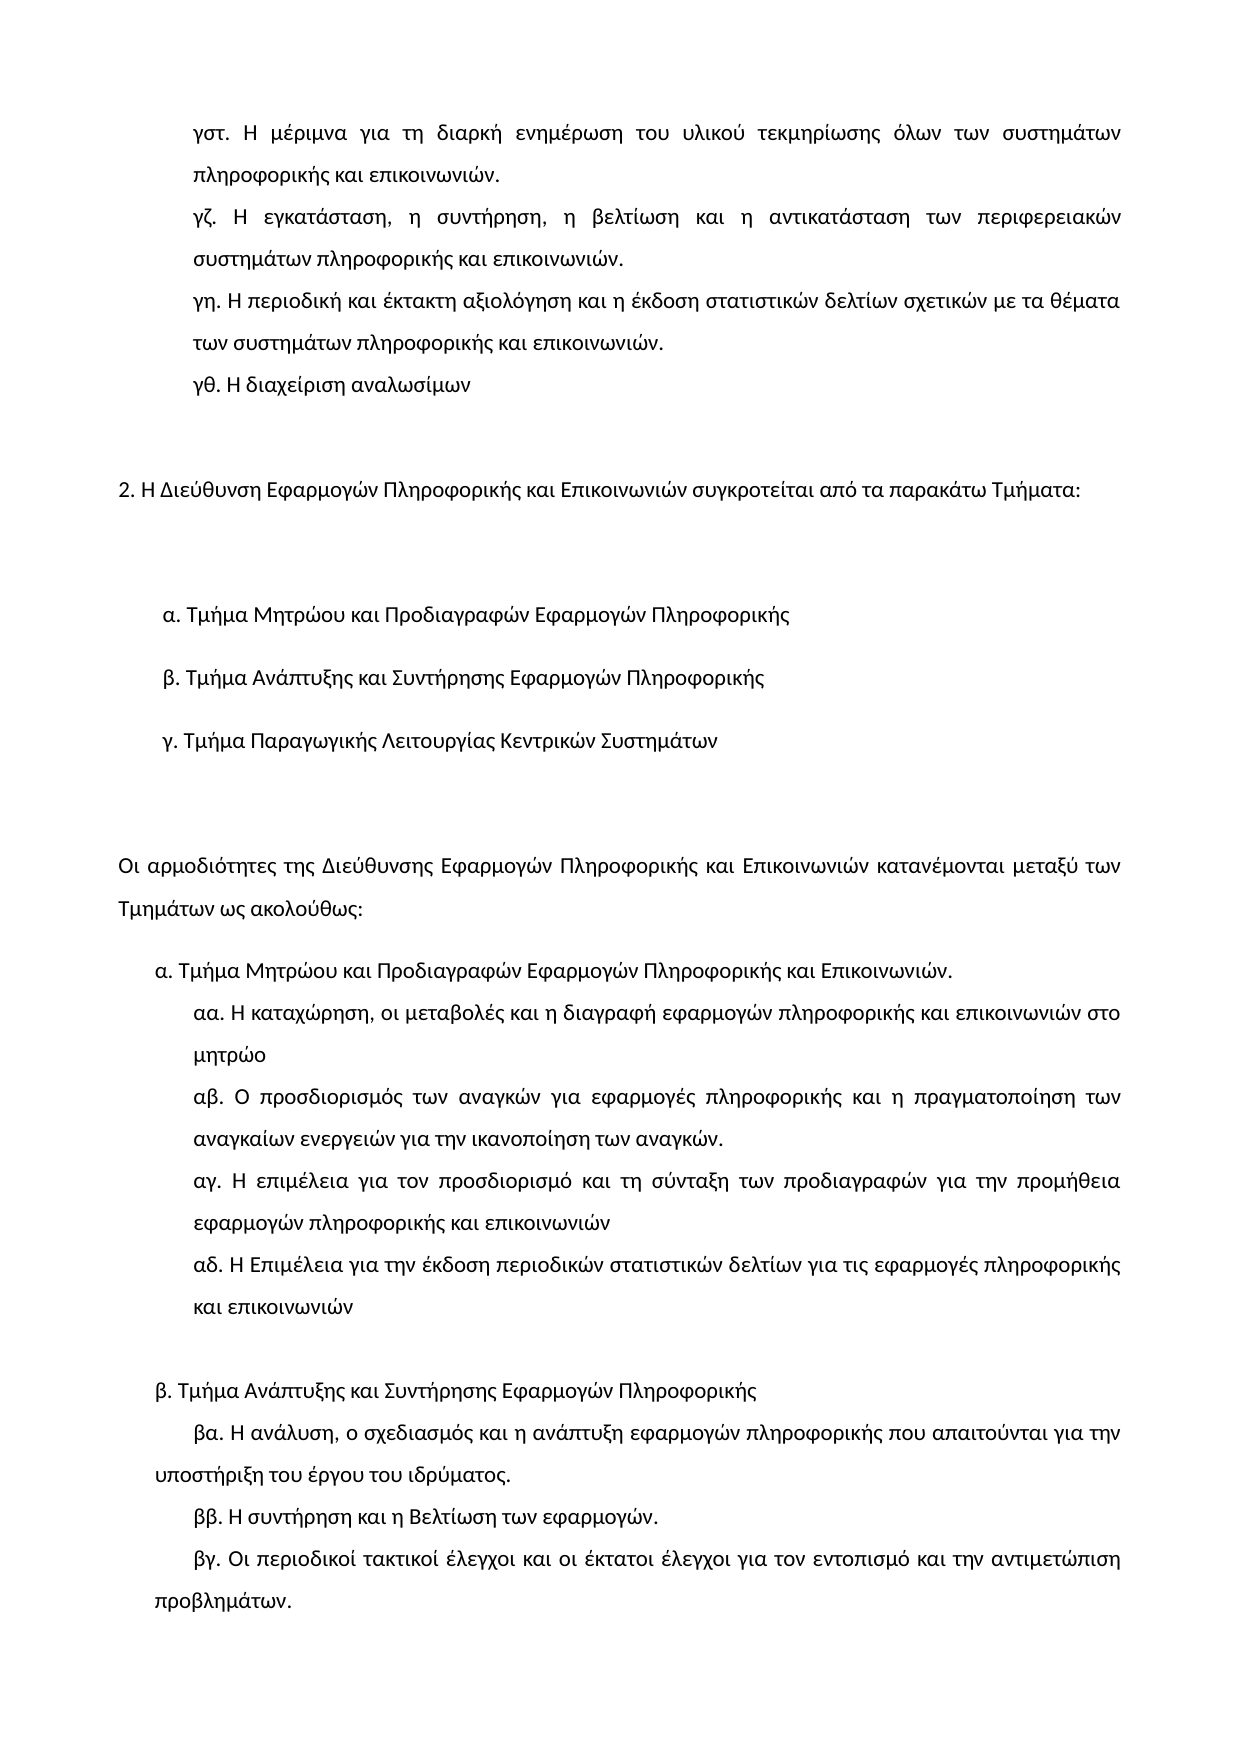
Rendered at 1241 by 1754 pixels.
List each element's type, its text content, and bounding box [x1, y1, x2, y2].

text αδ. Η Επιμέλεια για την έκδοση περιοδικών στατιστικών δελτίων για τις εφαρμογές πληροφορικής και επικοινωνιών [193, 1250, 1122, 1320]
text β. Τμήμα Ανάπτυξης και Συντήρησης Εφαρμογών Πληροφορικής [162, 663, 1122, 691]
text ββ. Η συντήρηση και η Βελτίωση των εφαρμογών. [154, 1502, 1122, 1530]
text Οι αρμοδιότητες της Διεύθυνσης Εφαρμογών Πληροφορικής και Επικοινωνιών κατανέμονται μεταξύ των Τμημάτων ως ακολούθως: [118, 852, 1122, 922]
text α. Τμήμα Μητρώου και Προδιαγραφών Εφαρμογών Πληροφορικής και Επικοινωνιών. [154, 956, 1122, 984]
text βα. Η ανάλυση, ο σχεδιασμός και η ανάπτυξη εφαρμογών πληροφορικής που απαιτούνται για την υποστήριξη του έργου του ιδρύματος. [154, 1418, 1122, 1488]
text α. Τμήμα Μητρώου και Προδιαγραφών Εφαρμογών Πληροφορικής [162, 600, 1122, 628]
text αγ. Η επιμέλεια για τον προσδιορισμό και τη σύνταξη των προδιαγραφών για την προμήθεια εφαρμογών πληροφορικής και επικοινωνιών [193, 1166, 1122, 1236]
text γστ. Η μέριμνα για τη διαρκή ενημέρωση του υλικού τεκμηρίωσης όλων των συστημάτων πληροφορικής και επικοινωνιών. [193, 118, 1122, 188]
text γη. Η περιοδική και έκτακτη αξιολόγηση και η έκδοση στατιστικών δελτίων σχετικών με τα θέματα των συστημάτων πληροφορικής και επικοινωνιών. [193, 286, 1122, 356]
text βγ. Οι περιοδικοί τακτικοί έλεγχοι και οι έκτατοι έλεγχοι για τον εντοπισμό και την αντιμετώπιση προβλημάτων. [154, 1544, 1122, 1614]
text αα. Η καταχώρηση, οι μεταβολές και η διαγραφή εφαρμογών πληροφορικής και επικοινωνιών στο μητρώο [193, 998, 1122, 1068]
text αβ. Ο προσδιορισμός των αναγκών για εφαρμογές πληροφορικής και η πραγματοποίηση των αναγκαίων ενεργειών για την ικανοποίηση των αναγκών. [193, 1082, 1122, 1152]
text 2. Η Διεύθυνση Εφαρμογών Πληροφορικής και Επικοινωνιών συγκροτείται από τα παρακάτω Τμήματα: [118, 475, 1122, 503]
text γ. Τμήμα Παραγωγικής Λειτουργίας Κεντρικών Συστημάτων [162, 726, 1122, 754]
text β. Τμήμα Ανάπτυξης και Συντήρησης Εφαρμογών Πληροφορικής [154, 1376, 1122, 1404]
text γθ. Η διαχείριση αναλωσίμων [154, 370, 1122, 398]
text γζ. Η εγκατάσταση, η συντήρηση, η βελτίωση και η αντικατάσταση των περιφερειακών συστημάτων πληροφορικής και επικοινωνιών. [193, 202, 1122, 272]
